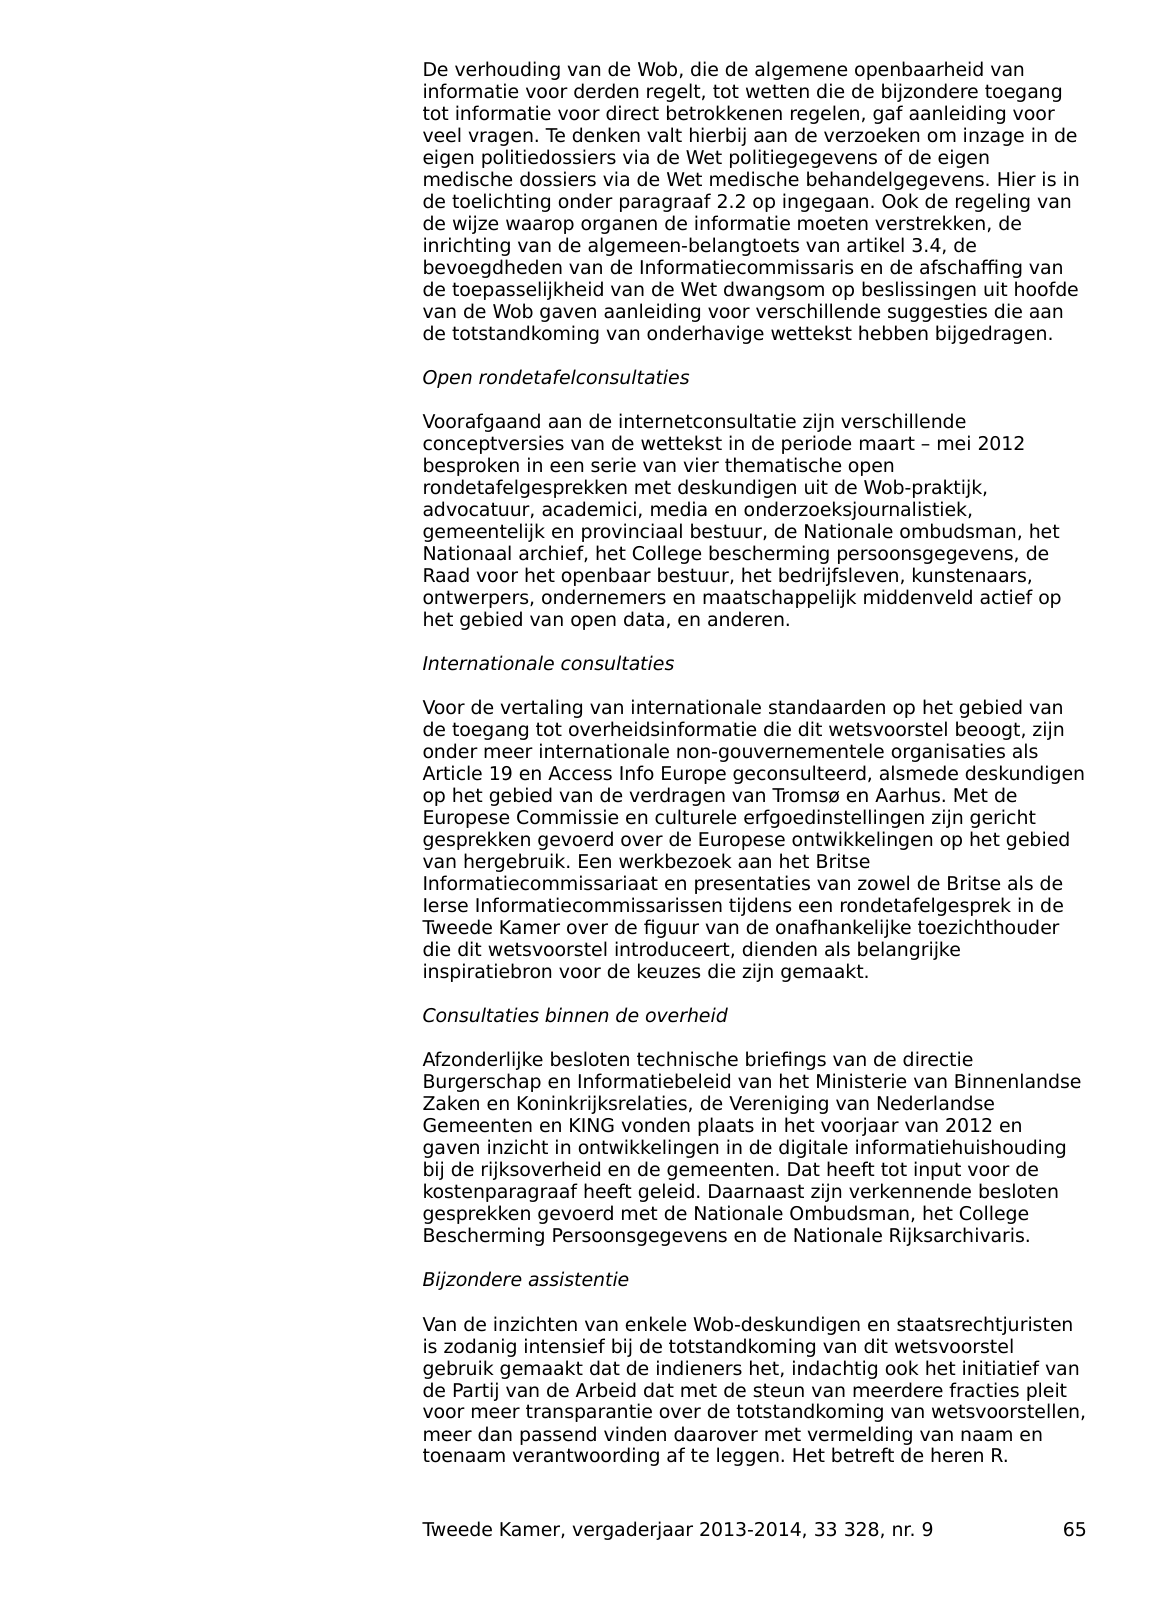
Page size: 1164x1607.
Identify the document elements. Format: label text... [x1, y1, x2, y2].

subtitle Bijzondere assistentie [422, 1269, 1087, 1291]
text De verhouding van de Wob, die de algemene openbaarheid van informatie voor derden regelt, tot wetten die de bijzondere toegang tot informatie voor direct betrokkenen regelen, gaf aanleiding voor veel vragen. Te denken valt hierbij aan de verzoeken om inzage in de eigen politiedossiers via de Wet politiegegevens of de eigen medische dossiers via de Wet medische behandelgegevens. Hier is in de toelichting onder paragraaf 2.2 op ingegaan. Ook de regeling van de wijze waarop organen de informatie moeten verstrekken, de inrichting van de algemeen-belangtoets van artikel 3.4, de bevoegdheden van de Informatiecommissaris en de afschaffing van de toepasselijkheid van de Wet dwangsom op beslissingen uit hoofde van de Wob gaven aanleiding voor verschillende suggesties die aan de totstandkoming van onderhavige wettekst hebben bijgedragen. [422, 59, 1087, 345]
text Afzonderlijke besloten technische briefings van de directie Burgerschap en Informatiebeleid van het Ministerie van Binnenlandse Zaken en Koninkrijksrelaties, de Vereniging van Nederlandse Gemeenten en KING vonden plaats in het voorjaar van 2012 en gaven inzicht in ontwikkelingen in de digitale informatiehuishouding bij de rijksoverheid en de gemeenten. Dat heeft tot input voor de kostenparagraaf heeft geleid. Daarnaast zijn verkennende besloten gesprekken gevoerd met de Nationale Ombudsman, het College Bescherming Persoonsgegevens en de Nationale Rijksarchivaris. [422, 1049, 1087, 1247]
text Voor de vertaling van internationale standaarden op het gebied van de toegang tot overheidsinformatie die dit wetsvoorstel beoogt, zijn onder meer internationale non-gouvernementele organisaties als Article 19 en Access Info Europe geconsulteerd, alsmede deskundigen op het gebied van de verdragen van Tromsø en Aarhus. Met de Europese Commissie en culturele erfgoedinstellingen zijn gericht gesprekken gevoerd over de Europese ontwikkelingen op het gebied van hergebruik. Een werkbezoek aan het Britse Informatiecommissariaat en presentaties van zowel de Britse als de Ierse Informatiecommissarissen tijdens een rondetafelgesprek in de Tweede Kamer over de figuur van de onafhankelijke toezichthouder die dit wetsvoorstel introduceert, dienden als belangrijke inspiratiebron voor de keuzes die zijn gemaakt. [422, 697, 1087, 983]
subtitle Consultaties binnen de overheid [422, 1005, 1087, 1027]
subtitle Open rondetafelconsultaties [422, 367, 1087, 389]
text Voorafgaand aan de internetconsultatie zijn verschillende conceptversies van de wettekst in de periode maart – mei 2012 besproken in een serie van vier thematische open rondetafelgesprekken met deskundigen uit de Wob-praktijk, advocatuur, academici, media en onderzoeksjournalistiek, gemeentelijk en provinciaal bestuur, de Nationale ombudsman, het Nationaal archief, het College bescherming persoonsgegevens, de Raad voor het openbaar bestuur, het bedrijfsleven, kunstenaars, ontwerpers, ondernemers en maatschappelijk middenveld actief op het gebied van open data, en anderen. [422, 411, 1087, 631]
text Van de inzichten van enkele Wob-deskundigen en staatsrechtjuristen is zodanig intensief bij de totstandkoming van dit wetsvoorstel gebruik gemaakt dat de indieners het, indachtig ook het initiatief van de Partij van de Arbeid dat met de steun van meerdere fracties pleit voor meer transparantie over de totstandkoming van wetsvoorstellen, meer dan passend vinden daarover met vermelding van naam en toenaam verantwoording af te leggen. Het betreft de heren R. [422, 1313, 1087, 1467]
subtitle Internationale consultaties [422, 653, 1087, 675]
